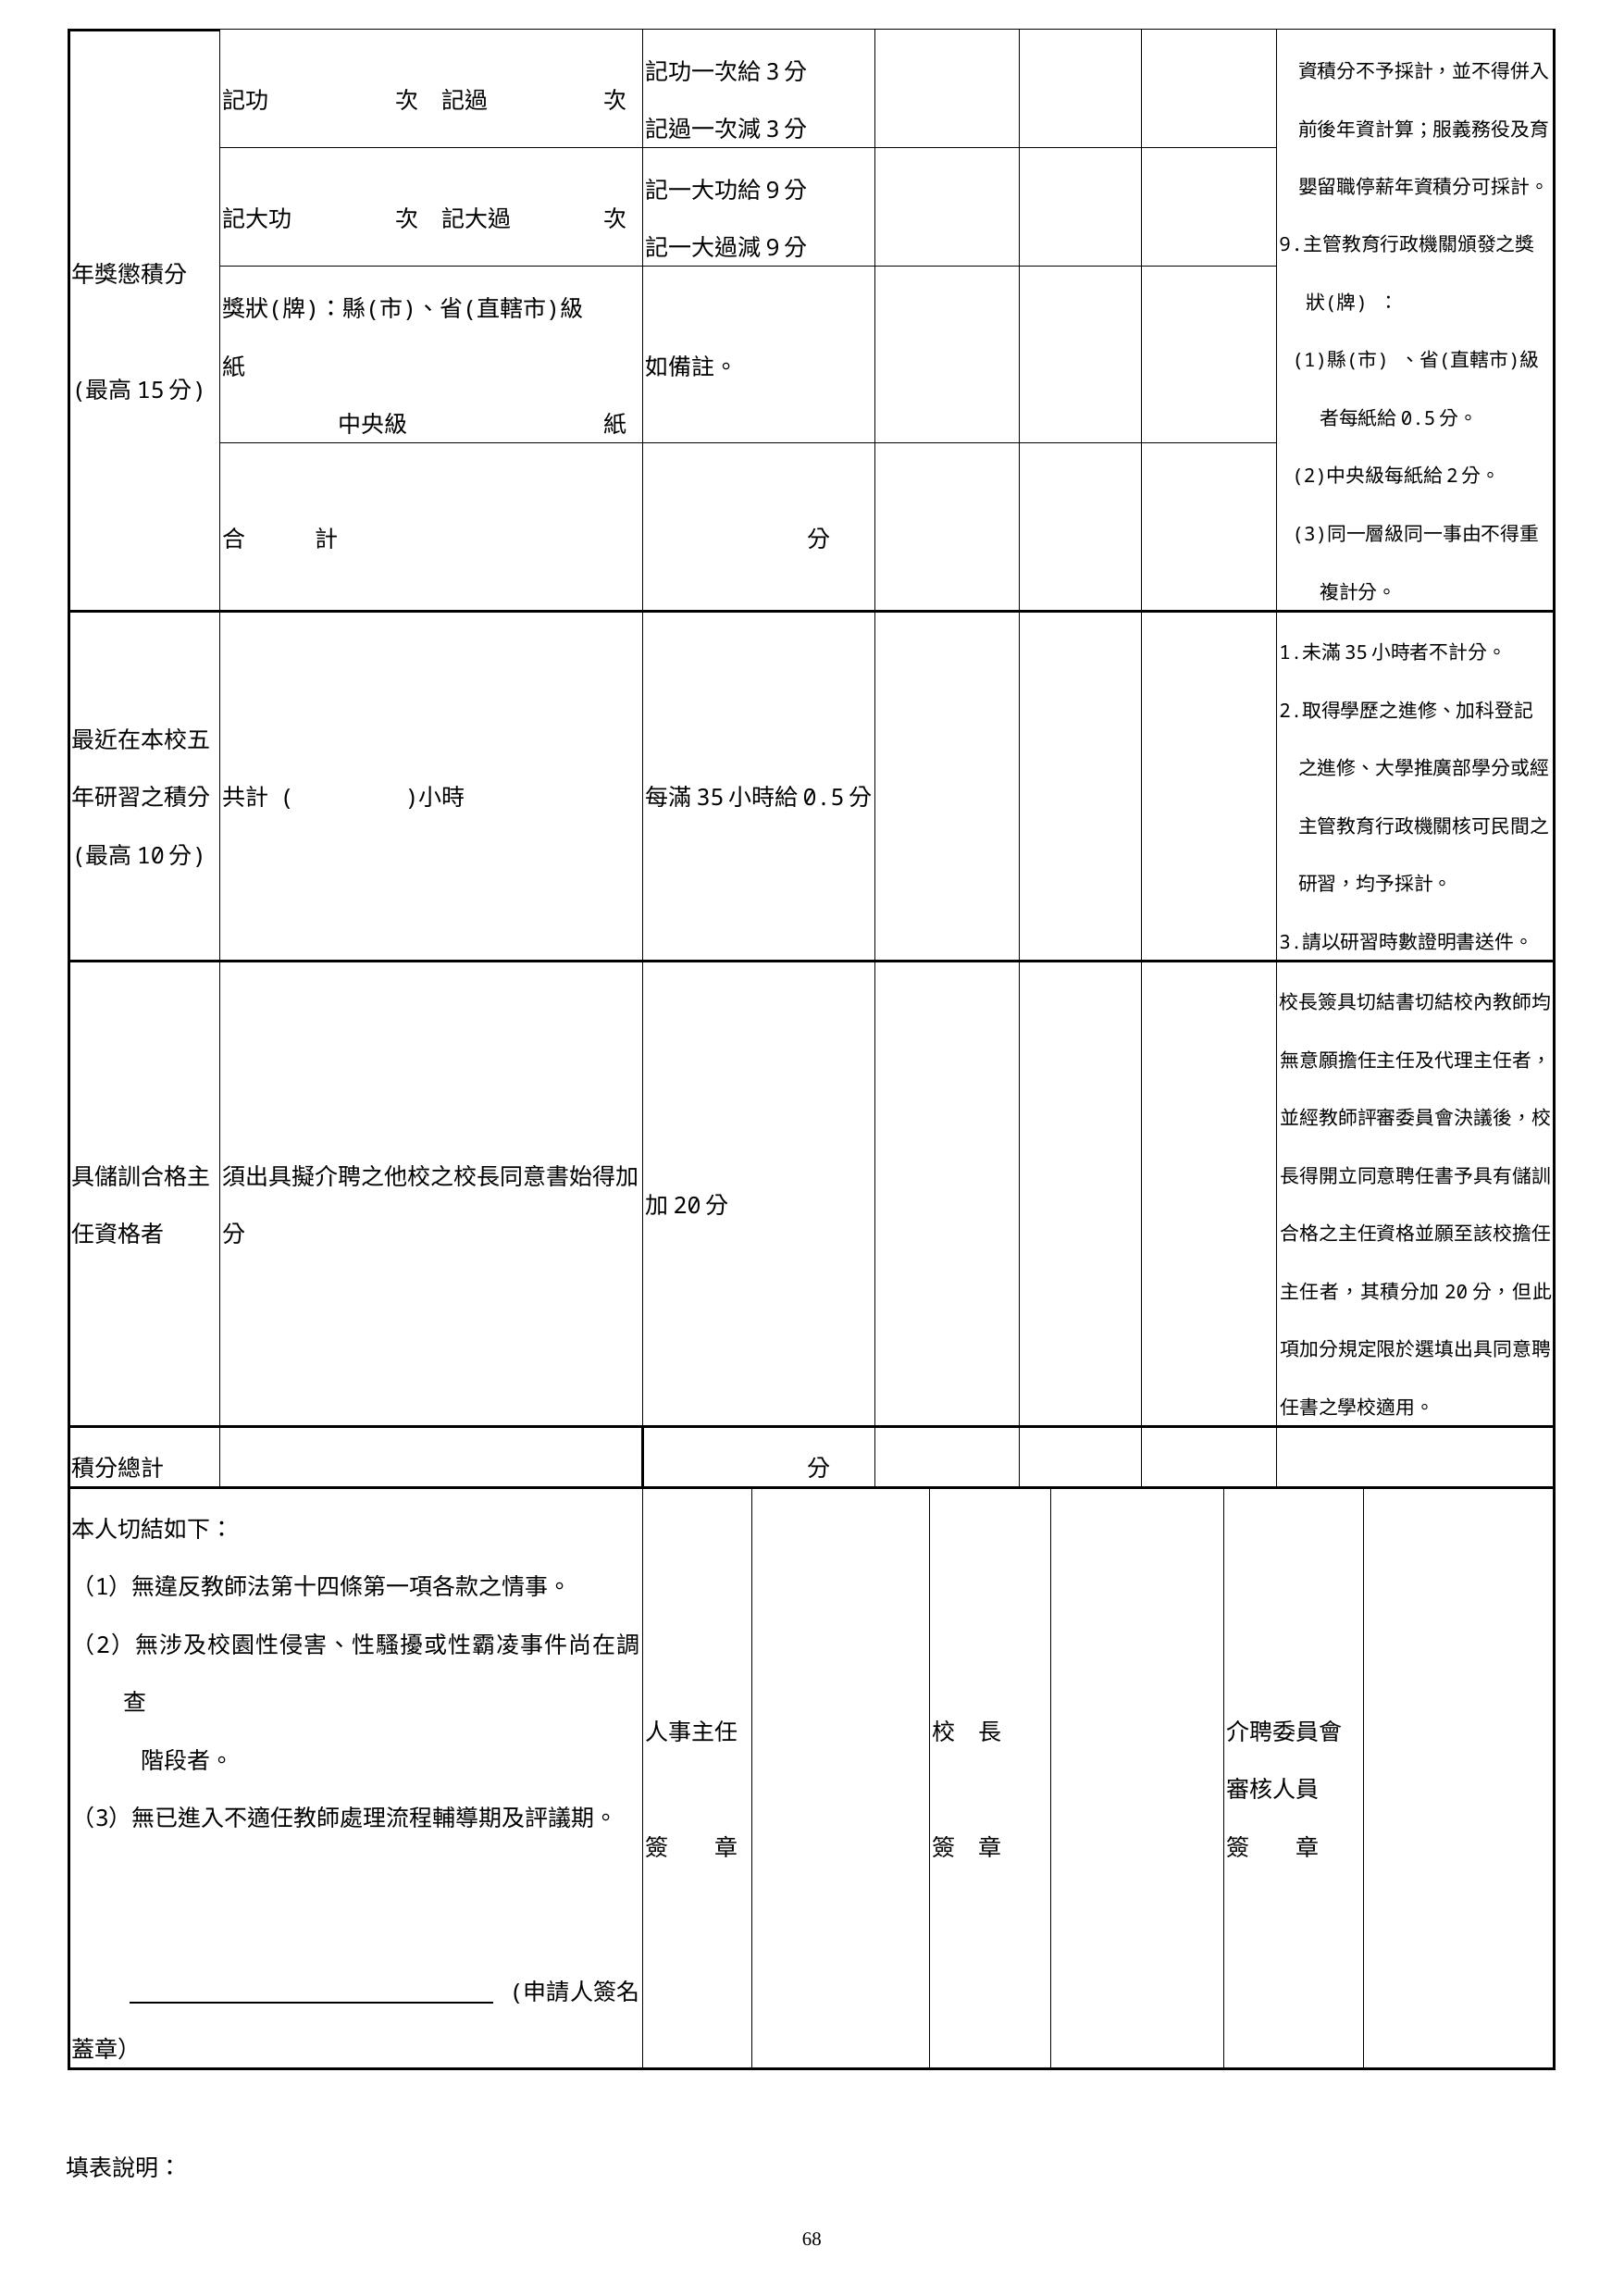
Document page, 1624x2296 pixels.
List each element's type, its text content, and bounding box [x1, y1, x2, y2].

table_cell [875, 962, 1019, 1425]
table_cell 最近在本校五年研習之積分 (最高10分) [70, 613, 219, 960]
table_cell [875, 267, 1019, 441]
table_cell 獎狀(牌)：縣(市)、省(直轄市)級 紙 中央級 紙 [220, 267, 642, 441]
table_cell [1020, 148, 1141, 266]
text 填表說明： [66, 2128, 1557, 2186]
table_cell [1020, 962, 1141, 1425]
table_cell [1142, 267, 1276, 441]
table_cell [875, 1428, 1019, 1486]
table_cell 本人切結如下： （1）無違反教師法第十四條第一項各款之情事。 （2）無涉及校園性侵害、性騷擾或性霸凌事件尚在調查 階段者。 （3）無已進入不適任教師處理流程輔導期及評議期。 (申請人簽名蓋章） [70, 1489, 642, 2067]
table_cell 積分總計 [70, 1428, 219, 1486]
table_cell 合 計 [220, 443, 642, 610]
table_cell [1051, 1489, 1223, 2067]
table_cell 加20分 [643, 962, 874, 1425]
table_cell 每滿35小時給0.5分 [643, 613, 874, 960]
table_cell [1142, 962, 1276, 1425]
table_cell [1020, 1428, 1141, 1486]
table_cell 記功 次 記過 次 [220, 30, 642, 147]
table_cell [875, 443, 1019, 610]
table_cell [1277, 1428, 1553, 1486]
table_cell [875, 613, 1019, 960]
table_cell 校 長 簽 章 [930, 1489, 1050, 2067]
table_cell 1.未滿35小時者不計分。 2.取得學歷之進修、加科登記之進修、大學推廣部學分或經主管教育行政機關核可民間之研習，均予採計。 3.請以研習時數證明書送件。 [1277, 613, 1553, 960]
table_cell 記一大功給9分 記一大過減9分 [643, 148, 874, 266]
table_cell [1142, 1428, 1276, 1486]
table_cell [1020, 443, 1141, 610]
table_cell [1364, 1489, 1553, 2067]
table_cell 記功一次給3分 記過一次減3分 [643, 30, 874, 147]
table_cell [1142, 148, 1276, 266]
table_cell 共計 ( )小時 [220, 613, 642, 960]
table_cell [1020, 30, 1141, 147]
table_cell [1142, 613, 1276, 960]
table_cell [1142, 443, 1276, 610]
table_cell [875, 148, 1019, 266]
table_cell 具儲訓合格主任資格者 [70, 962, 219, 1425]
table_cell [752, 1489, 929, 2067]
table_cell 分 [644, 1428, 874, 1486]
table_cell 人事主任 簽 章 [643, 1489, 751, 2067]
table_cell 資積分不予採計，並不得併入前後年資計算；服義務役及育嬰留職停薪年資積分可採計。 9.主管教育行政機關頒發之獎狀(牌) ： (1)縣(市) 、省(直轄市)級者每紙給0.5分。 (2)中央級每紙給2分。 (3)同一層級同一事由不得重複計分。 [1277, 30, 1553, 610]
table_cell 分 [643, 443, 874, 610]
table_cell 記大功 次 記大過 次 [220, 148, 642, 266]
table_cell 介聘委員會 審核人員 簽 章 [1224, 1489, 1363, 2067]
table_cell 年獎懲積分 (最高15分) [70, 31, 219, 610]
table_cell 如備註。 [643, 267, 874, 441]
table_cell [1020, 613, 1141, 960]
table_cell [1020, 267, 1141, 441]
table_cell [1142, 30, 1276, 147]
table_cell [875, 30, 1019, 147]
table_cell [220, 1428, 641, 1486]
table_cell 校長簽具切結書切結校內教師均無意願擔任主任及代理主任者，並經教師評審委員會決議後，校長得開立同意聘任書予具有儲訓合格之主任資格並願至該校擔任主任者，其積分加20分，但此項加分規定限於選填出具同意聘任書之學校適用。 [1277, 962, 1553, 1425]
table_cell 須出具擬介聘之他校之校長同意書始得加分 [220, 962, 642, 1425]
